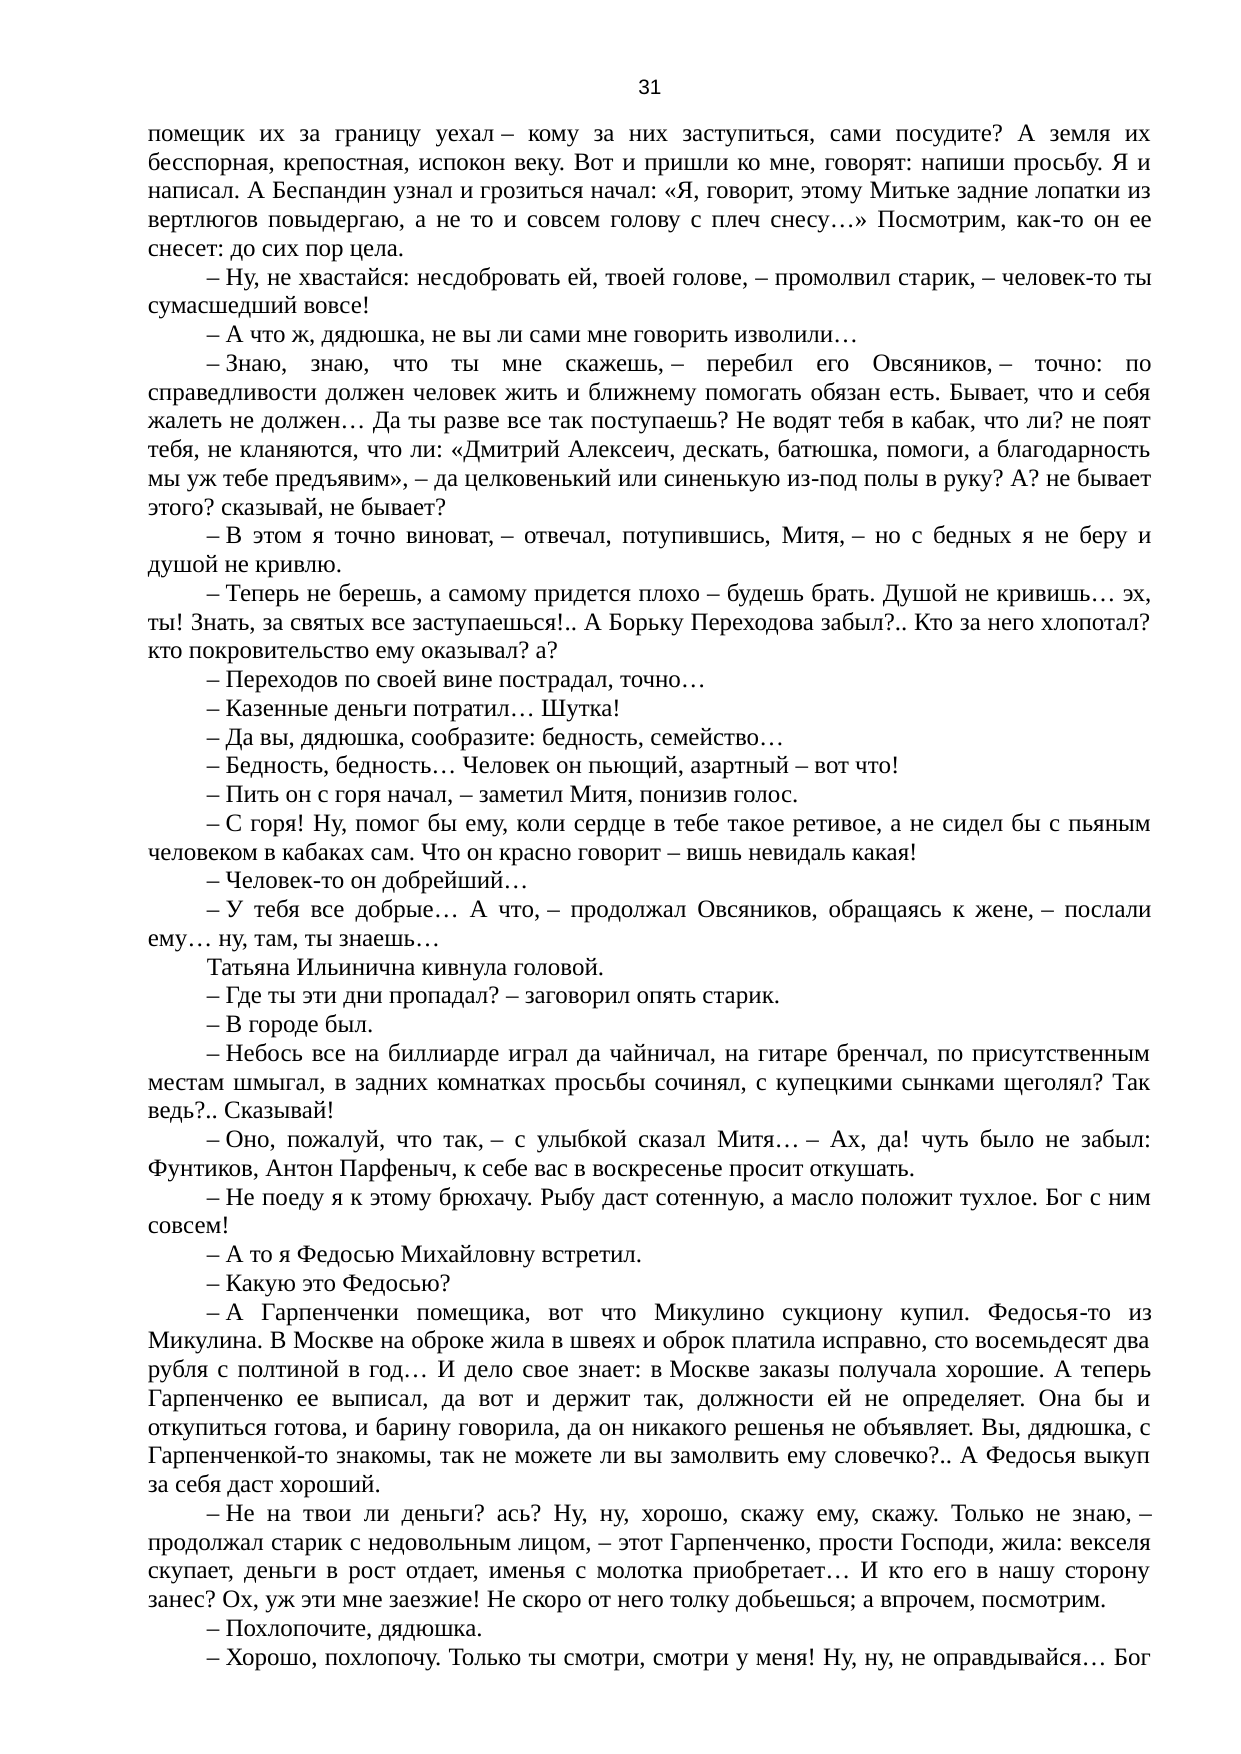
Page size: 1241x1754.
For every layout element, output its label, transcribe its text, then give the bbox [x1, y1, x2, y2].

text – Ну, не хвастайся: несдобровать ей, твоей голове, – промолвил старик, – человек‑то ты сумасшедший вовсе! [148, 262, 1152, 319]
text – Да вы, дядюшка, сообразите: бедность, семейство… [148, 722, 1152, 751]
text – Похлопочите, дядюшка. [148, 1613, 1152, 1642]
text – В городе был. [148, 1009, 1152, 1038]
text – А то я Федосью Михайловну встретил. [148, 1239, 1152, 1268]
text – Пить он с горя начал, – заметил Митя, понизив голос. [148, 779, 1152, 808]
text Татьяна Ильинична кивнула головой. [148, 952, 1152, 981]
text – Небось все на биллиарде играл да чайничал, на гитаре бренчал, по присутственным местам шмыгал, в задних комнатках просьбы сочинял, с купецкими сынками щеголял? Так ведь?.. Сказывай! [148, 1038, 1152, 1124]
text – Где ты эти дни пропадал? – заговорил опять старик. [148, 981, 1152, 1009]
text – В этом я точно виноват, – отвечал, потупившись, Митя, – но с бедных я не беру и душой не кривлю. [148, 521, 1152, 578]
text – Казенные деньги потратил… Шутка! [148, 693, 1152, 722]
text – Какую это Федосью? [148, 1268, 1152, 1297]
text – Человек‑то он добрейший… [148, 866, 1152, 894]
text – Знаю, знаю, что ты мне скажешь, – перебил его Овсяников, – точно: по справедливости должен человек жить и ближнему помогать обязан есть. Бывает, что и себя жалеть не должен… Да ты разве все так поступаешь? Не водят тебя в кабак, что ли? не поят тебя, не кланяются, что ли: «Дмитрий Алексеич, дескать, батюшка, помоги, а благодарность мы уж тебе предъявим», – да целковенький или синенькую из‑под полы в руку? А? не бывает этого? сказывай, не бывает? [148, 348, 1152, 521]
text – У тебя все добрые… А что, – продолжал Овсяников, обращаясь к жене, – послали ему… ну, там, ты знаешь… [148, 894, 1152, 952]
text – Не поеду я к этому брюхачу. Рыбу даст сотенную, а масло положит тухлое. Бог с ним совсем! [148, 1182, 1152, 1239]
text – Хорошо, похлопочу. Только ты смотри, смотри у меня! Ну, ну, не оправдывайся… Бог [148, 1642, 1152, 1671]
text – Не на твои ли деньги? ась? Ну, ну, хорошо, скажу ему, скажу. Только не знаю, – продолжал старик с недовольным лицом, – этот Гарпенченко, прости Господи, жила: векселя скупает, деньги в рост отдает, именья с молотка приобретает… И кто его в нашу сторону занес? Ох, уж эти мне заезжие! Не скоро от него толку добьешься; а впрочем, посмотрим. [148, 1498, 1152, 1613]
text – А Гарпенченки помещика, вот что Микулино сукциону купил. Федосья‑то из Микулина. В Москве на оброке жила в швеях и оброк платила исправно, сто восемьдесят два рубля с полтиной в год… И дело свое знает: в Москве заказы получала хорошие. А теперь Гарпенченко ее выписал, да вот и держит так, должности ей не определяет. Она бы и откупиться готова, и барину говорила, да он никакого решенья не объявляет. Вы, дядюшка, с Гарпенченкой‑то знакомы, так не можете ли вы замолвить ему словечко?.. А Федосья выкуп за себя даст хороший. [148, 1297, 1152, 1498]
text – Бедность, бедность… Человек он пьющий, азартный – вот что! [148, 751, 1152, 779]
text – А что ж, дядюшка, не вы ли сами мне говорить изволили… [148, 319, 1152, 348]
text – Переходов по своей вине пострадал, точно… [148, 664, 1152, 693]
text – С горя! Ну, помог бы ему, коли сердце в тебе такое ретивое, а не сидел бы с пьяным человеком в кабаках сам. Что он красно говорит – вишь невидаль какая! [148, 808, 1152, 866]
text – Теперь не берешь, а самому придется плохо – будешь брать. Душой не кривишь… эх, ты! Знать, за святых все заступаешься!.. А Борьку Переходова забыл?.. Кто за него хлопотал? кто покровительство ему оказывал? а? [148, 578, 1152, 664]
text – Оно, пожалуй, что так, – с улыбкой сказал Митя… – Ах, да! чуть было не забыл: Фунтиков, Антон Парфеныч, к себе вас в воскресенье просит откушать. [148, 1124, 1152, 1182]
text помещик их за границу уехал – кому за них заступиться, сами посудите? А земля их бесспорная, крепостная, испокон веку. Вот и пришли ко мне, говорят: напиши просьбу. Я и написал. А Беспандин узнал и грозиться начал: «Я, говорит, этому Митьке задние лопатки из вертлюгов повыдергаю, а не то и совсем голову с плеч снесу…» Посмотрим, как‑то он ее снесет: до сих пор цела. [148, 118, 1152, 262]
